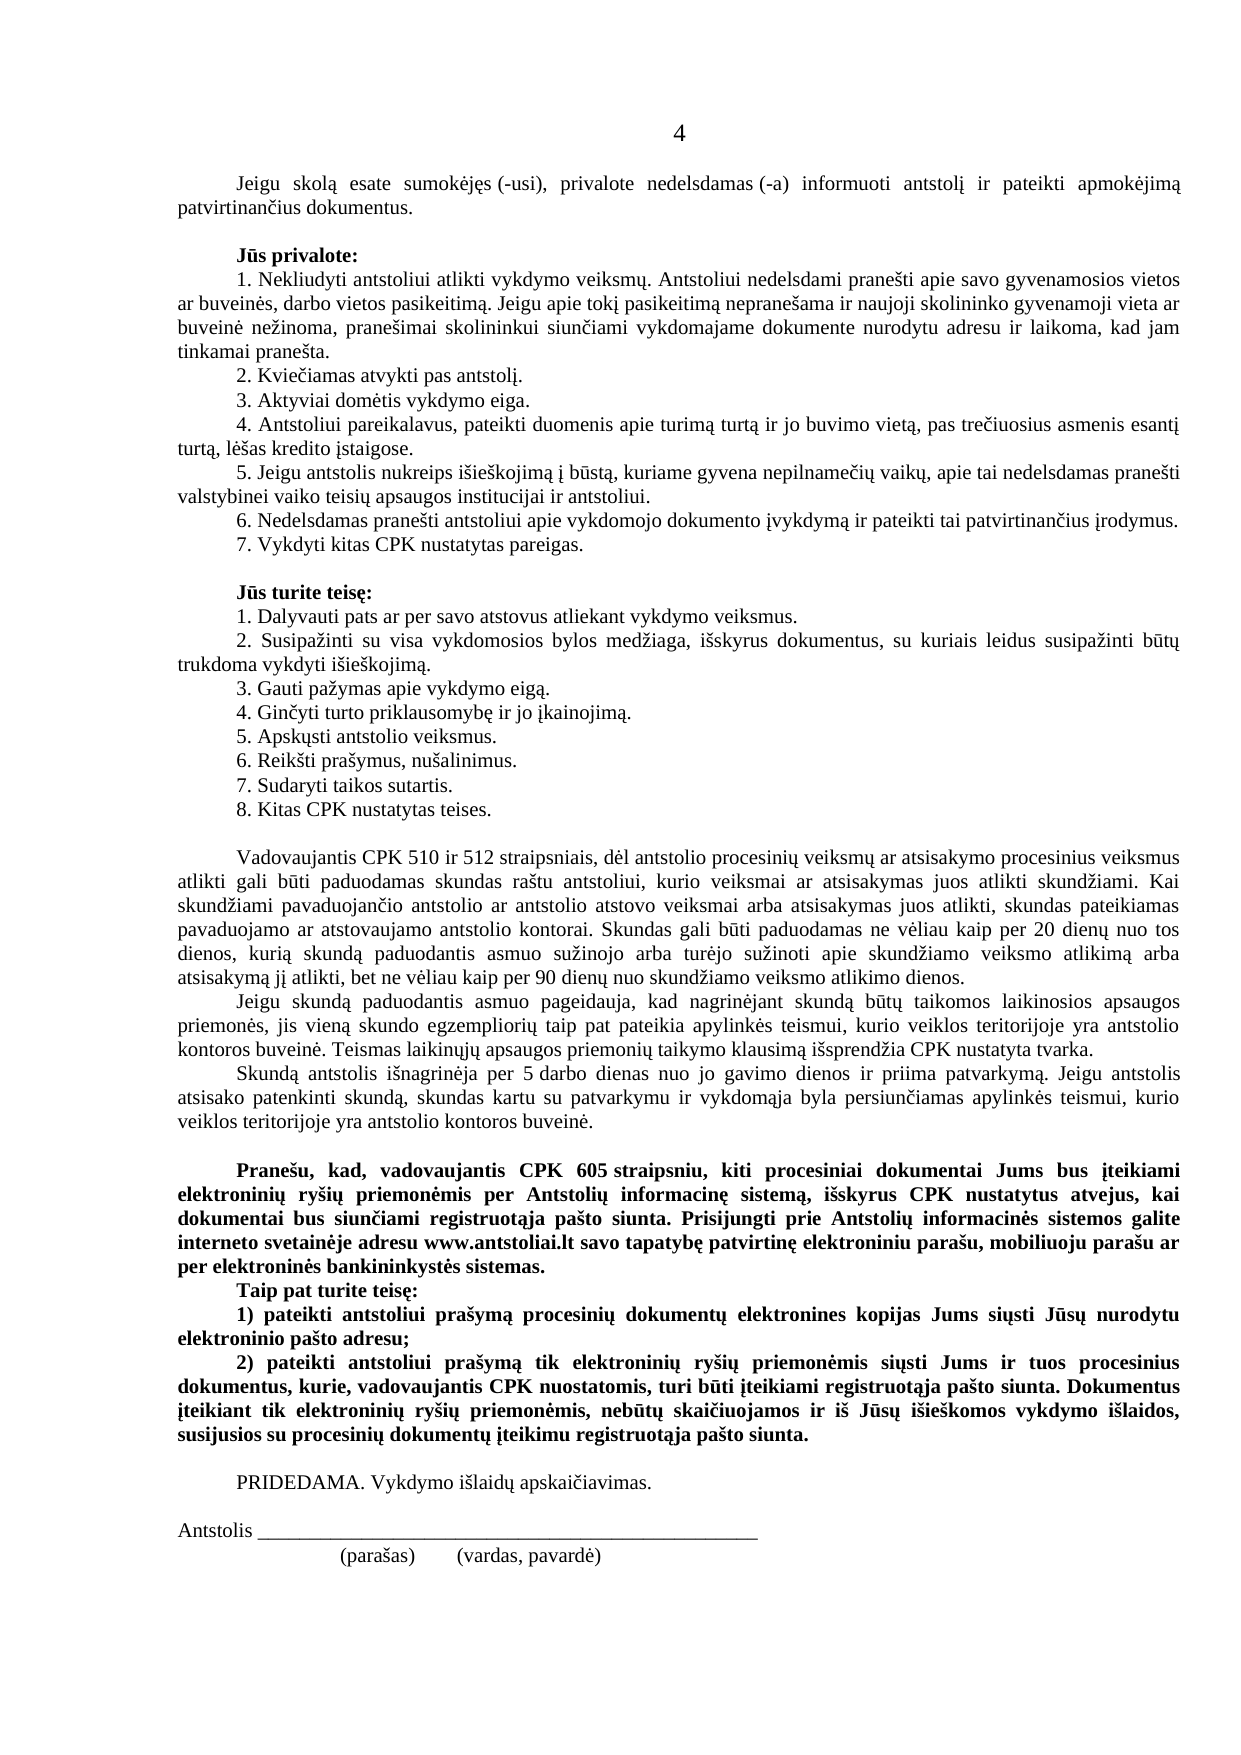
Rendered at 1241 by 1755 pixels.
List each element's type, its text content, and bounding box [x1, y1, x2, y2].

text PRIDEDAMA. Vykdymo išlaidų apskaičiavimas. [177, 1470, 1181, 1494]
text 1. Dalyvauti pats ar per savo atstovus atliekant vykdymo veiksmus. [177, 604, 1181, 628]
text 4. Ginčyti turto priklausomybę ir jo įkainojimą. [177, 700, 1181, 724]
text 3. Gauti pažymas apie vykdymo eigą. [177, 676, 1181, 700]
text (parašas) (vardas, pavardė) [340, 1542, 1181, 1567]
text Vadovaujantis CPK 510 ir 512 straipsniais, dėl antstolio procesinių veiksmų ar atsisakymo procesinius veiksmus atlikti gali būti paduodamas skundas raštu antstoliui, kurio veiksmai ar atsisakymas juos atlikti skundžiami. Kai skundžiami pavaduojančio antstolio ar antstolio atstovo veiksmai arba atsisakymas juos atlikti, skundas pateikiamas pavaduojamo ar atstovaujamo antstolio kontorai. Skundas gali būti paduodamas ne vėliau kaip per 20 dienų nuo tos dienos, kurią skundą paduodantis asmuo sužinojo arba turėjo sužinoti apie skundžiamo veiksmo atlikimą arba atsisakymą jį atlikti, bet ne vėliau kaip per 90 dienų nuo skundžiamo veiksmo atlikimo dienos. [177, 845, 1181, 989]
text 2) pateikti antstoliui prašymą tik elektroninių ryšių priemonėmis siųsti Jums ir tuos procesinius dokumentus, kurie, vadovaujantis CPK nuostatomis, turi būti įteikiami registruotąja pašto siunta. Dokumentus įteikiant tik elektroninių ryšių priemonėmis, nebūtų skaičiuojamos ir iš Jūsų išieškomos vykdymo išlaidos, susijusios su procesinių dokumentų įteikimu registruotąja pašto siunta. [177, 1350, 1181, 1446]
text 3. Aktyviai domėtis vykdymo eiga. [177, 387, 1181, 412]
text 5. Apskųsti antstolio veiksmus. [177, 724, 1181, 748]
text Antstolis ________________________________________________ [177, 1518, 1181, 1542]
text 4. Antstoliui pareikalavus, pateikti duomenis apie turimą turtą ir jo buvimo vietą, pas trečiuosius asmenis esantį turtą, lėšas kredito įstaigose. [177, 412, 1181, 460]
text Jūs turite teisę: [177, 580, 1181, 604]
text 6. Nedelsdamas pranešti antstoliui apie vykdomojo dokumento įvykdymą ir pateikti tai patvirtinančius įrodymus. [177, 508, 1181, 532]
text 2. Kviečiamas atvykti pas antstolį. [177, 363, 1181, 387]
text Jūs privalote: [177, 243, 1181, 267]
text 6. Reikšti prašymus, nušalinimus. [177, 748, 1181, 772]
text 1) pateikti antstoliui prašymą procesinių dokumentų elektronines kopijas Jums siųsti Jūsų nurodytu elektroninio pašto adresu; [177, 1302, 1181, 1350]
text Skundą antstolis išnagrinėja per 5 darbo dienas nuo jo gavimo dienos ir priima patvarkymą. Jeigu antstolis atsisako patenkinti skundą, skundas kartu su patvarkymu ir vykdomąja byla persiunčiamas apylinkės teismui, kurio veiklos teritorijoje yra antstolio kontoros buveinė. [177, 1061, 1181, 1133]
text 2. Susipažinti su visa vykdomosios bylos medžiaga, išskyrus dokumentus, su kuriais leidus susipažinti būtų trukdoma vykdyti išieškojimą. [177, 628, 1181, 676]
text 7. Vykdyti kitas CPK nustatytas pareigas. [177, 532, 1181, 556]
text 8. Kitas CPK nustatytas teises. [177, 797, 1181, 821]
text 5. Jeigu antstolis nukreips išieškojimą į būstą, kuriame gyvena nepilnamečių vaikų, apie tai nedelsdamas pranešti valstybinei vaiko teisių apsaugos institucijai ir antstoliui. [177, 460, 1181, 508]
text 1. Nekliudyti antstoliui atlikti vykdymo veiksmų. Antstoliui nedelsdami pranešti apie savo gyvenamosios vietos ar buveinės, darbo vietos pasikeitimą. Jeigu apie tokį pasikeitimą nepranešama ir naujoji skolininko gyvenamoji vieta ar buveinė nežinoma, pranešimai skolininkui siunčiami vykdomajame dokumente nurodytu adresu ir laikoma, kad jam tinkamai pranešta. [177, 267, 1181, 363]
text Jeigu skolą esate sumokėjęs (-usi), privalote nedelsdamas (-a) informuoti antstolį ir pateikti apmokėjimą patvirtinančius dokumentus. [177, 171, 1181, 219]
text Jeigu skundą paduodantis asmuo pageidauja, kad nagrinėjant skundą būtų taikomos laikinosios apsaugos priemonės, jis vieną skundo egzempliorių taip pat pateikia apylinkės teismui, kurio veiklos teritorijoje yra antstolio kontoros buveinė. Teismas laikinųjų apsaugos priemonių taikymo klausimą išsprendžia CPK nustatyta tvarka. [177, 989, 1181, 1061]
text Taip pat turite teisę: [177, 1278, 1181, 1302]
text Pranešu, kad, vadovaujantis CPK 605 straipsniu, kiti procesiniai dokumentai Jums bus įteikiami elektroninių ryšių priemonėmis per Antstolių informacinę sistemą, išskyrus CPK nustatytus atvejus, kai dokumentai bus siunčiami registruotąja pašto siunta. Prisijungti prie Antstolių informacinės sistemos galite interneto svetainėje adresu www.antstoliai.lt savo tapatybę patvirtinę elektroniniu parašu, mobiliuoju parašu ar per elektroninės bankininkystės sistemas. [177, 1157, 1181, 1278]
text 7. Sudaryti taikos sutartis. [177, 772, 1181, 797]
